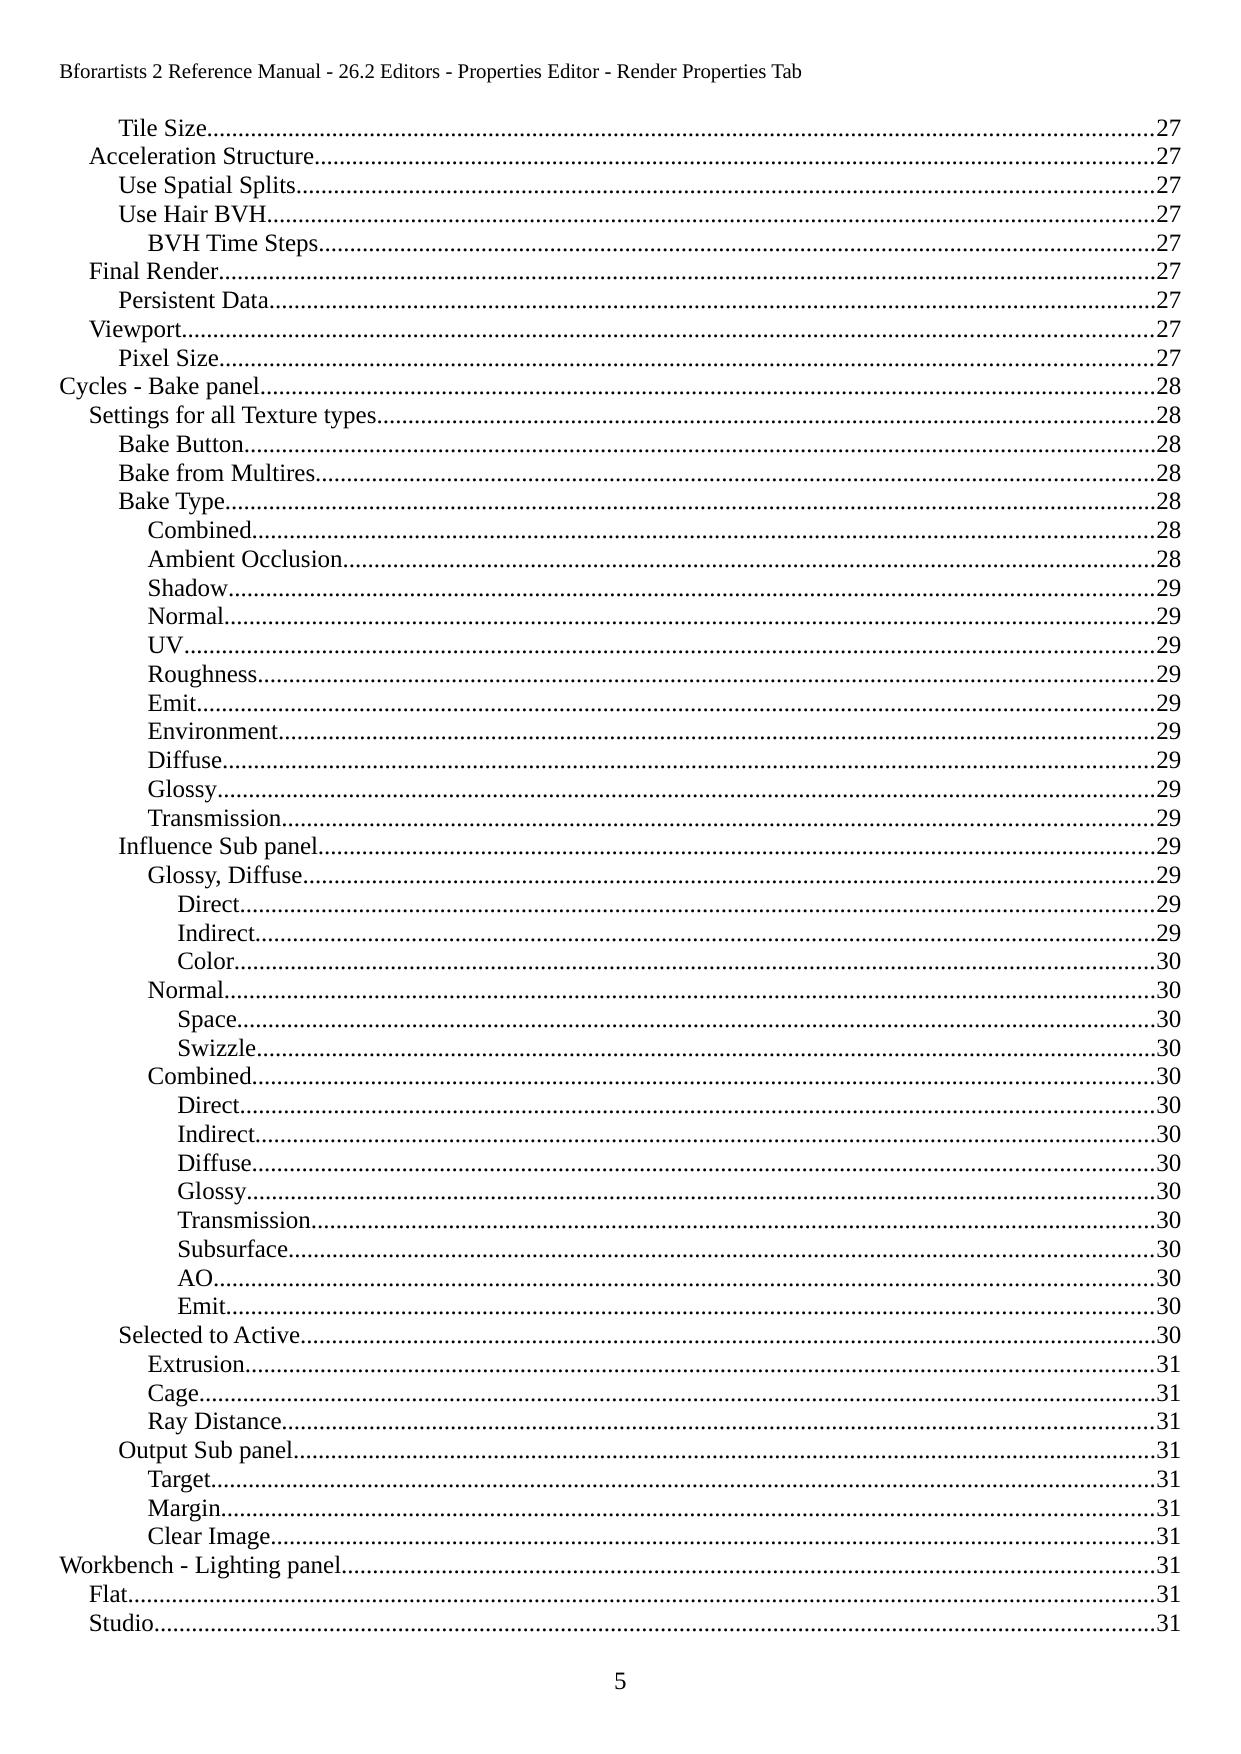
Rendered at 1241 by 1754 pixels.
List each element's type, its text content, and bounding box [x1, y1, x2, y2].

text Tile Size 27 [118, 113, 1181, 141]
text Subsurface 30 [177, 1234, 1181, 1263]
text Bake Button 28 [118, 429, 1181, 458]
text Color 30 [177, 946, 1181, 975]
text Bake from Multires 28 [118, 458, 1181, 486]
text Target 31 [147, 1464, 1181, 1493]
text Emit 29 [147, 688, 1181, 716]
text Combined 30 [147, 1061, 1181, 1090]
text BVH Time Steps 27 [147, 228, 1181, 256]
text Indirect 29 [177, 918, 1181, 946]
text Glossy 29 [147, 774, 1181, 803]
text Diffuse 29 [147, 745, 1181, 774]
text Shadow 29 [147, 573, 1181, 601]
text Direct 29 [177, 889, 1181, 918]
text Environment 29 [147, 716, 1181, 745]
text Cycles - Bake panel 28 [59, 371, 1181, 400]
text Margin 31 [147, 1493, 1181, 1521]
text AO 30 [177, 1263, 1181, 1291]
text Influence Sub panel 29 [118, 831, 1181, 860]
text Final Render 27 [88, 256, 1181, 285]
text Settings for all Texture types 28 [88, 400, 1181, 429]
text Glossy 30 [177, 1176, 1181, 1205]
text Ambient Occlusion 28 [147, 544, 1181, 573]
text Use Hair BVH 27 [118, 199, 1181, 228]
text Selected to Active 30 [118, 1320, 1181, 1349]
text Acceleration Structure 27 [88, 141, 1181, 170]
text Pixel Size 27 [118, 343, 1181, 371]
text Combined 28 [147, 515, 1181, 544]
text Bake Type 28 [118, 486, 1181, 515]
text Workbench - Lighting panel 31 [59, 1550, 1181, 1579]
text Space 30 [177, 1004, 1181, 1033]
text Clear Image 31 [147, 1521, 1181, 1550]
text Diffuse 30 [177, 1148, 1181, 1176]
text Persistent Data 27 [118, 285, 1181, 314]
text UV 29 [147, 630, 1181, 659]
text Output Sub panel 31 [118, 1435, 1181, 1464]
text Cage 31 [147, 1378, 1181, 1406]
text Flat 31 [88, 1579, 1181, 1608]
text Swizzle 30 [177, 1033, 1181, 1061]
text Extrusion 31 [147, 1349, 1181, 1378]
text Normal 30 [147, 975, 1181, 1004]
text Glossy, Diffuse 29 [147, 860, 1181, 889]
text Indirect 30 [177, 1119, 1181, 1148]
text Studio 31 [88, 1608, 1181, 1636]
text Ray Distance 31 [147, 1406, 1181, 1435]
text Roughness 29 [147, 659, 1181, 688]
text Emit 30 [177, 1291, 1181, 1320]
text Normal 29 [147, 601, 1181, 630]
text Viewport 27 [88, 314, 1181, 343]
text Direct 30 [177, 1090, 1181, 1119]
text Transmission 29 [147, 803, 1181, 831]
text Use Spatial Splits 27 [118, 170, 1181, 199]
text Transmission 30 [177, 1205, 1181, 1234]
